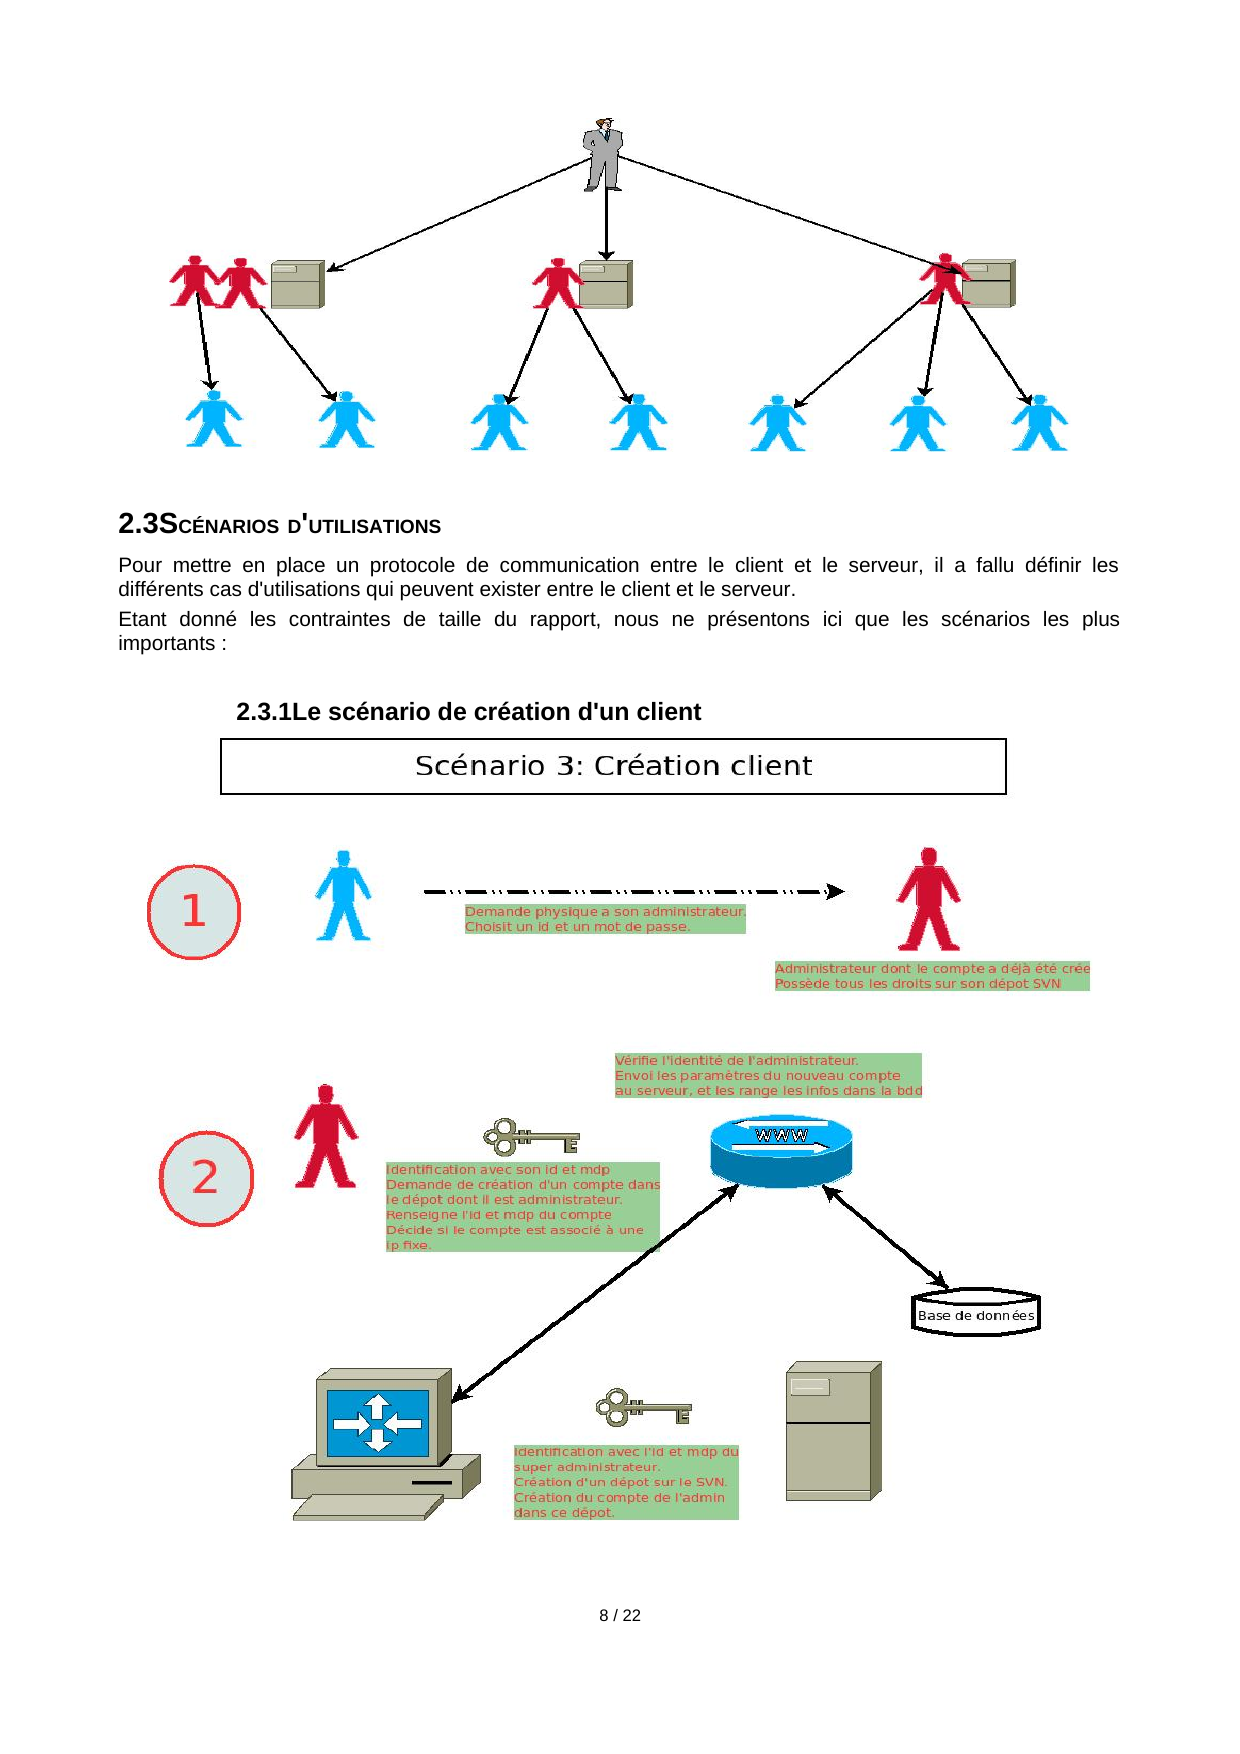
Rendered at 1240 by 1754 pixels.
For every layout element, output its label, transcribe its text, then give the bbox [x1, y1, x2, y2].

text Pour mettre en place un protocole de communication entre le client et le serveur, il a fallu définir les différents cas d'utilisations qui peuvent exister entre le client et le serveur. [118, 552, 1121, 600]
picture [761, 435, 797, 452]
subtitle Scénarios d'utilisations [118, 506, 1121, 540]
text Etant donné les contraintes de taille du rapport, nous ne présentons ici que les scénarios les plus importants : [118, 607, 1121, 654]
picture [169, 118, 1071, 452]
picture [147, 738, 1093, 1521]
subtitle Le scénario de création d'un client [236, 697, 1121, 726]
